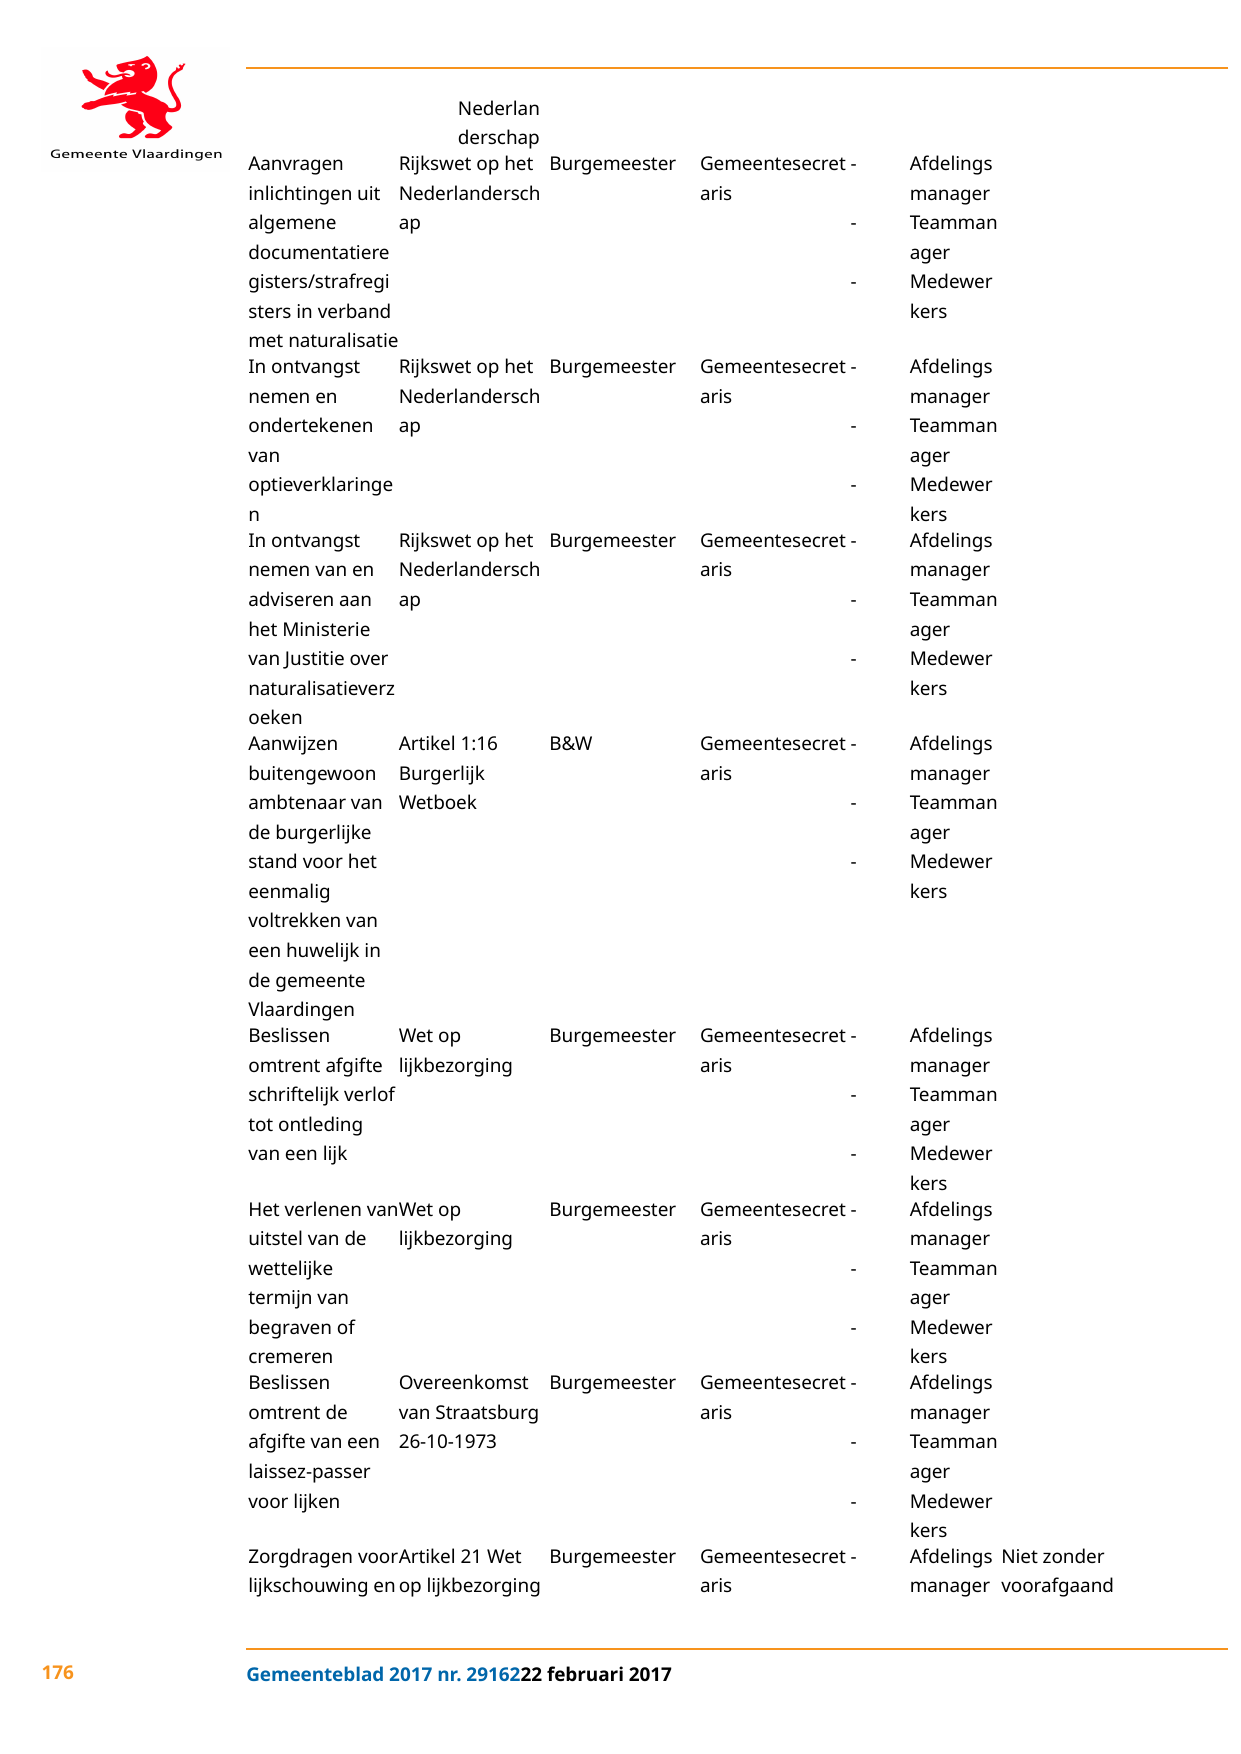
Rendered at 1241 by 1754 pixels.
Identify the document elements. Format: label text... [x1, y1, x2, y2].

table_cell [1001, 95, 1152, 150]
table_cell Afdelingsmanager Teammanager Medewerkers [850, 730, 1001, 1022]
table_cell Beslissen omtrent de afgifte van een laissez-passer voor lijken [248, 1370, 398, 1543]
table_cell Burgemeester [549, 527, 700, 730]
table_cell Burgemeester [549, 150, 700, 353]
table_cell Aanwijzen buitengewoon ambtenaar van de burgerlijke stand voor het eenmalig voltrekken van een huwelijk in de gemeente Vlaardingen [248, 730, 398, 1022]
table_cell Burgemeester [549, 353, 700, 527]
table_cell Gemeentesecretaris [700, 1196, 850, 1369]
table_cell Artikel 21 Wet op lijkbezorging [399, 1543, 549, 1598]
table_cell [850, 95, 1001, 150]
table_cell Afdelingsmanager Teammanager Medewerkers [850, 527, 1001, 730]
table_cell Artikel 1:16 Burgerlijk Wetboek [399, 730, 549, 1022]
table_cell Rijkswet op het Nederlanderschap [399, 150, 549, 353]
table_cell Burgemeester [549, 1196, 700, 1369]
table_cell [1001, 1370, 1152, 1543]
table_cell [1001, 1022, 1152, 1196]
table_cell Burgemeester [549, 1370, 700, 1543]
table_cell B&W [549, 730, 700, 1022]
picture [41, 47, 231, 172]
table_cell [1001, 1196, 1152, 1369]
table_cell Burgemeester [549, 1022, 700, 1196]
table_cell [1001, 353, 1152, 527]
table_cell Overeenkomst van Straatsburg 26-10-1973 [399, 1370, 549, 1543]
table_cell In ontvangst nemen van en adviseren aan het Ministerie van Justitie over naturalisatieverzoeken [248, 527, 398, 730]
table_cell In ontvangst nemen en ondertekenen van optieverklaringen [248, 353, 398, 527]
table_cell Niet zonder voorafgaand [1001, 1543, 1152, 1598]
table_cell Nederlanderschap [399, 95, 549, 150]
table_cell Burgemeester [549, 1543, 700, 1598]
table_cell Gemeentesecretaris [700, 353, 850, 527]
table_cell Afdelingsmanager Teammanager Medewerkers [850, 353, 1001, 527]
table_cell [1001, 150, 1152, 353]
table_cell [549, 95, 700, 150]
table_cell Wet op lijkbezorging [399, 1022, 549, 1196]
table_cell Afdelingsmanager Teammanager Medewerkers [850, 1370, 1001, 1543]
table_cell Gemeentesecretaris [700, 730, 850, 1022]
table_cell Afdelingsmanager Teammanager Medewerkers [850, 1196, 1001, 1369]
table_cell Afdelingsmanager [850, 1543, 1001, 1598]
table_cell Rijkswet op het Nederlanderschap [399, 527, 549, 730]
table_cell Gemeentesecretaris [700, 1370, 850, 1543]
table_cell Zorgdragen voor lijkschouwing en [248, 1543, 398, 1598]
table_cell Afdelingsmanager Teammanager Medewerkers [850, 1022, 1001, 1196]
table_cell Gemeentesecretaris [700, 527, 850, 730]
table_cell [700, 95, 850, 150]
table_cell Wet op lijkbezorging [399, 1196, 549, 1369]
table_cell [248, 95, 398, 150]
table_cell Gemeentesecretaris [700, 1022, 850, 1196]
table_cell [1001, 730, 1152, 1022]
table_cell Het verlenen van uitstel van de wettelijke termijn van begraven of cremeren [248, 1196, 398, 1369]
table_cell Afdelingsmanager Teammanager Medewerkers [850, 150, 1001, 353]
table_cell Rijkswet op het Nederlanderschap [399, 353, 549, 527]
table_cell Aanvragen inlichtingen uit algemene documentatieregisters/strafregisters in verband met naturalisatie [248, 150, 398, 353]
table_cell Gemeentesecretaris [700, 1543, 850, 1598]
table_cell Gemeentesecretaris [700, 150, 850, 353]
table_cell Beslissen omtrent afgifte schriftelijk verlof tot ontleding van een lijk [248, 1022, 398, 1196]
table_cell [1001, 527, 1152, 730]
